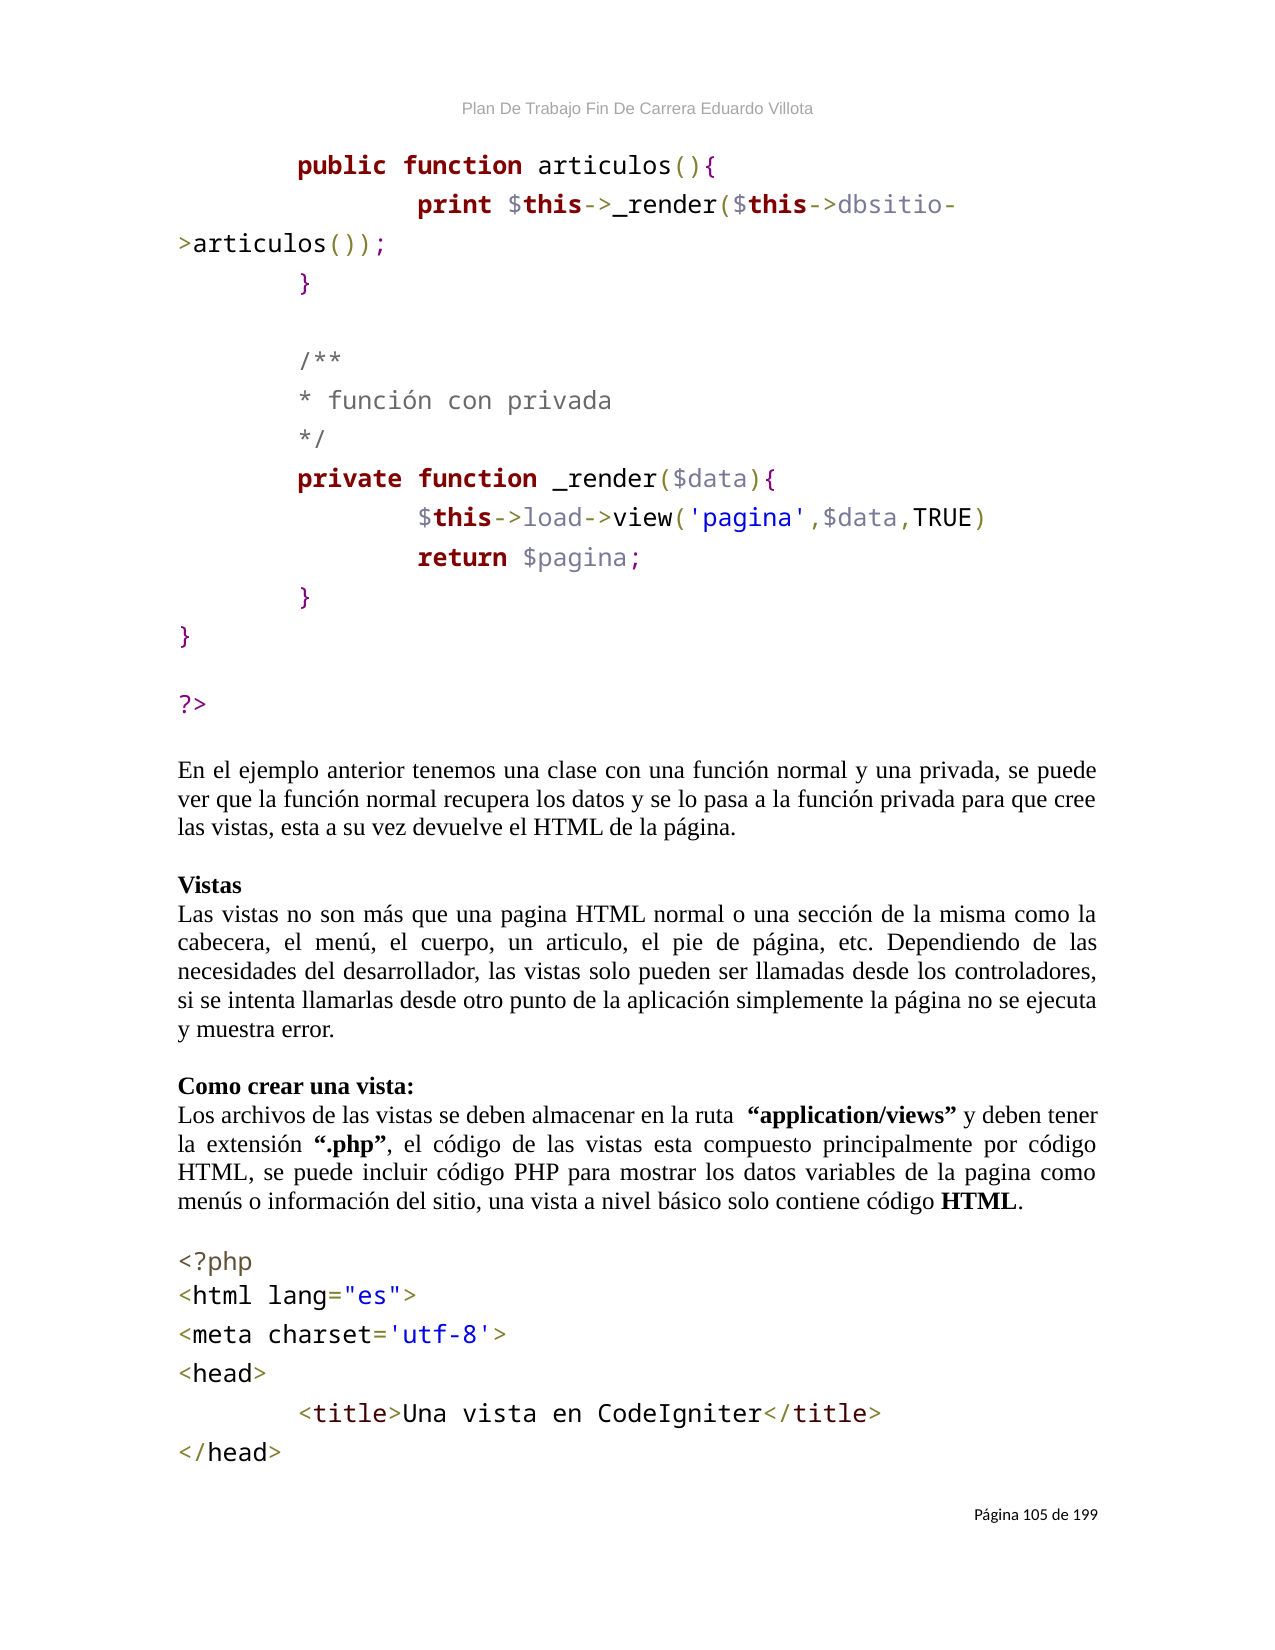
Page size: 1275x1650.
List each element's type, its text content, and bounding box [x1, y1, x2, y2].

text <title>Una vista en CodeIgniter</title> [177, 1395, 1098, 1429]
text Las vistas no son más que una pagina HTML normal o una sección de la misma como la cabecera, el menú, el cuerpo, un articulo, el pie de página, etc. Dependiendo de las necesidades del desarrollador, las vistas solo pueden ser llamadas desde los controladores, si se intenta llamarlas desde otro punto de la aplicación simplemente la página no se ejecuta y muestra error. [177, 899, 1098, 1042]
text print $this->_render($this->dbsitio->articulos()); [177, 187, 1098, 260]
text <?php [177, 1244, 1098, 1278]
text <html lang="es"> [177, 1278, 1098, 1312]
text <meta charset='utf-8'> [177, 1317, 1098, 1351]
text </head> [177, 1434, 1098, 1468]
text ?> [177, 686, 1098, 720]
text } [177, 265, 1098, 299]
text * función con privada [177, 383, 1098, 417]
text return $pagina; [177, 539, 1098, 573]
text } [177, 618, 1098, 652]
text private function _render($data){ [177, 461, 1098, 495]
text */ [177, 422, 1098, 456]
text Los archivos de las vistas se deben almacenar en la ruta “application/views” y deben tener la extensión “.php”, el código de las vistas esta compuesto principalmente por código HTML, se puede incluir código PHP para mostrar los datos variables de la pagina como menús o información del sitio, una vista a nivel básico solo contiene código HTML. [177, 1100, 1098, 1215]
text } [177, 578, 1098, 612]
text /** [177, 343, 1098, 377]
text Como crear una vista: [177, 1071, 1098, 1100]
text En el ejemplo anterior tenemos una clase con una función normal y una privada, se puede ver que la función normal recupera los datos y se lo pasa a la función privada para que cree las vistas, esta a su vez devuelve el HTML de la página. [177, 755, 1098, 841]
text $this->load->view('pagina',$data,TRUE) [177, 500, 1098, 534]
text public function articulos(){ [177, 148, 1098, 182]
text Vistas [177, 870, 1098, 899]
text <head> [177, 1356, 1098, 1390]
